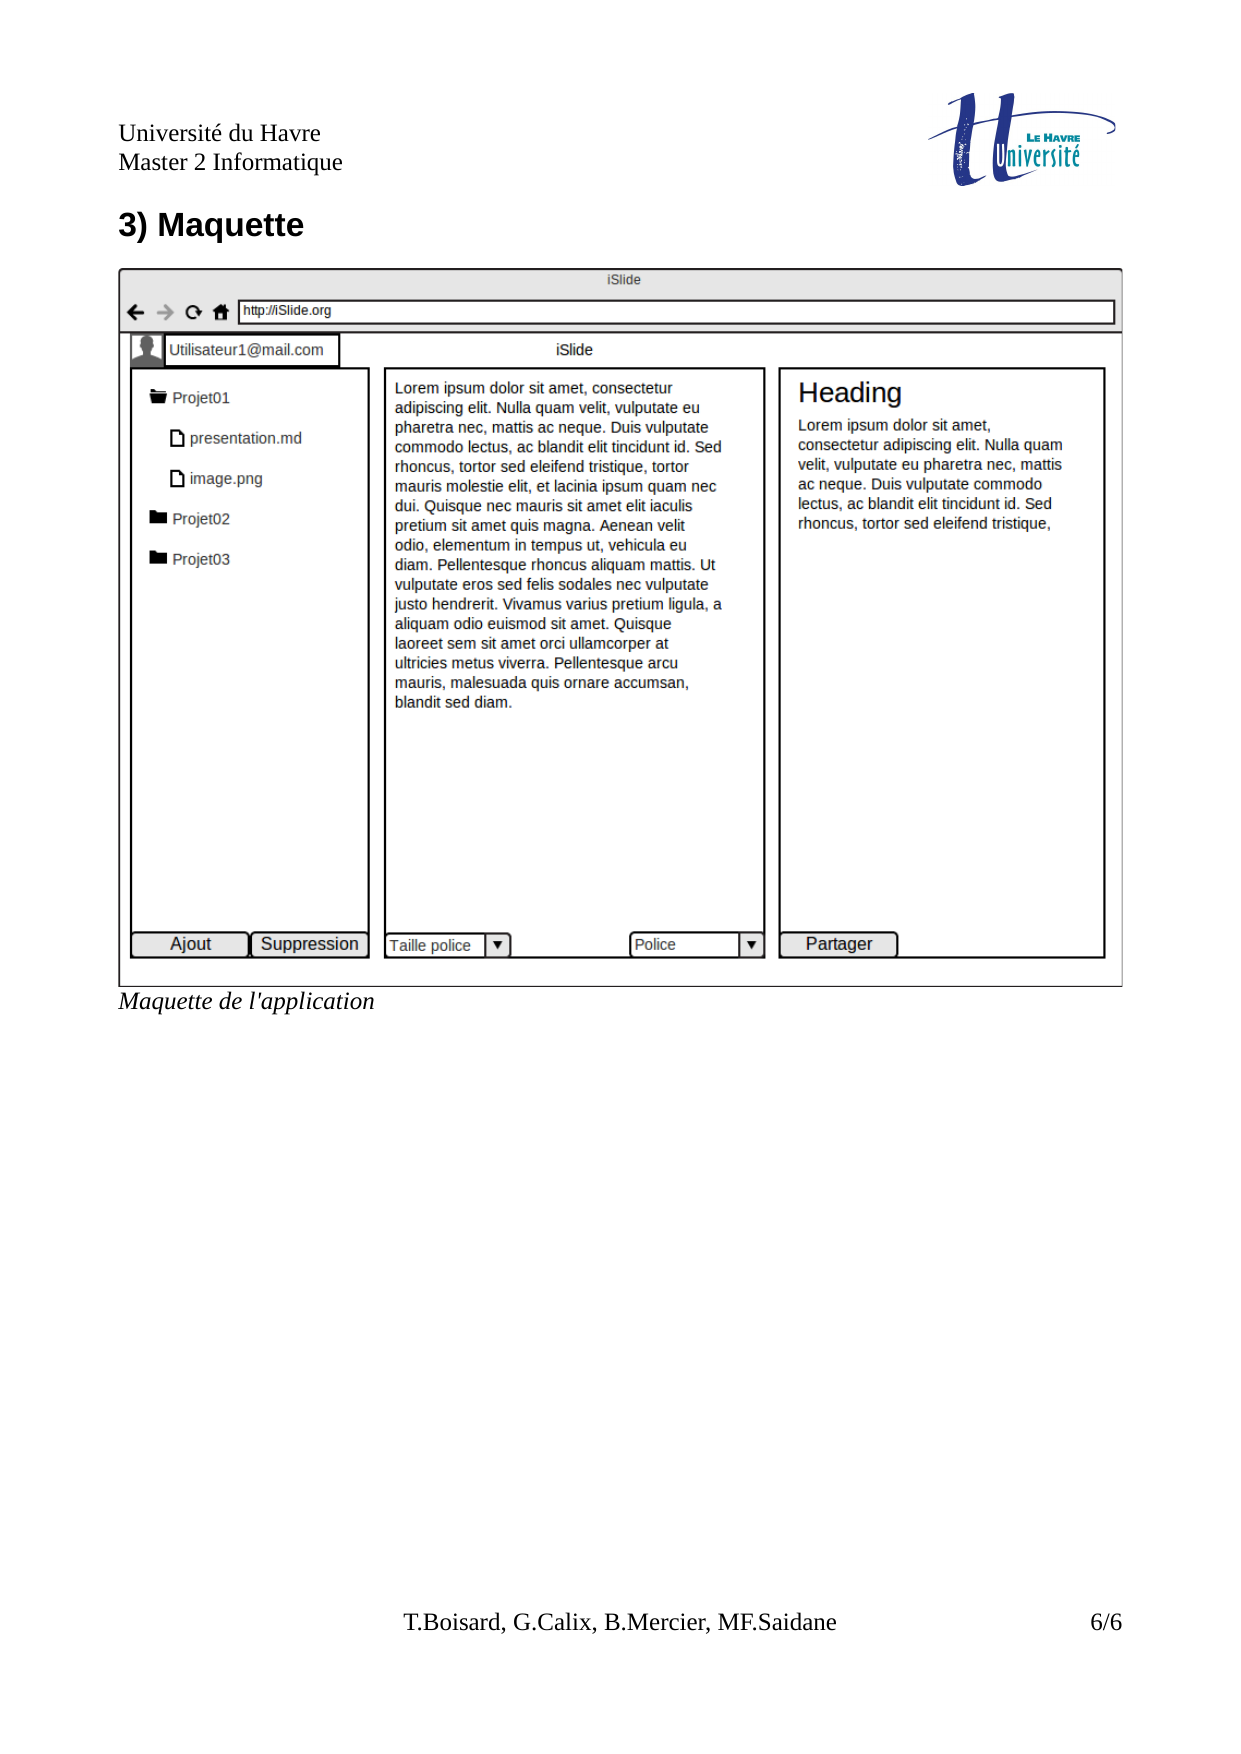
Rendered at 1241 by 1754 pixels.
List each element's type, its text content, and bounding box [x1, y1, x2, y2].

text Maquette de l'application [118, 987, 1122, 1015]
picture [928, 93, 1116, 186]
picture [118, 268, 1123, 987]
subtitle 3) Maquette [118, 205, 1122, 244]
